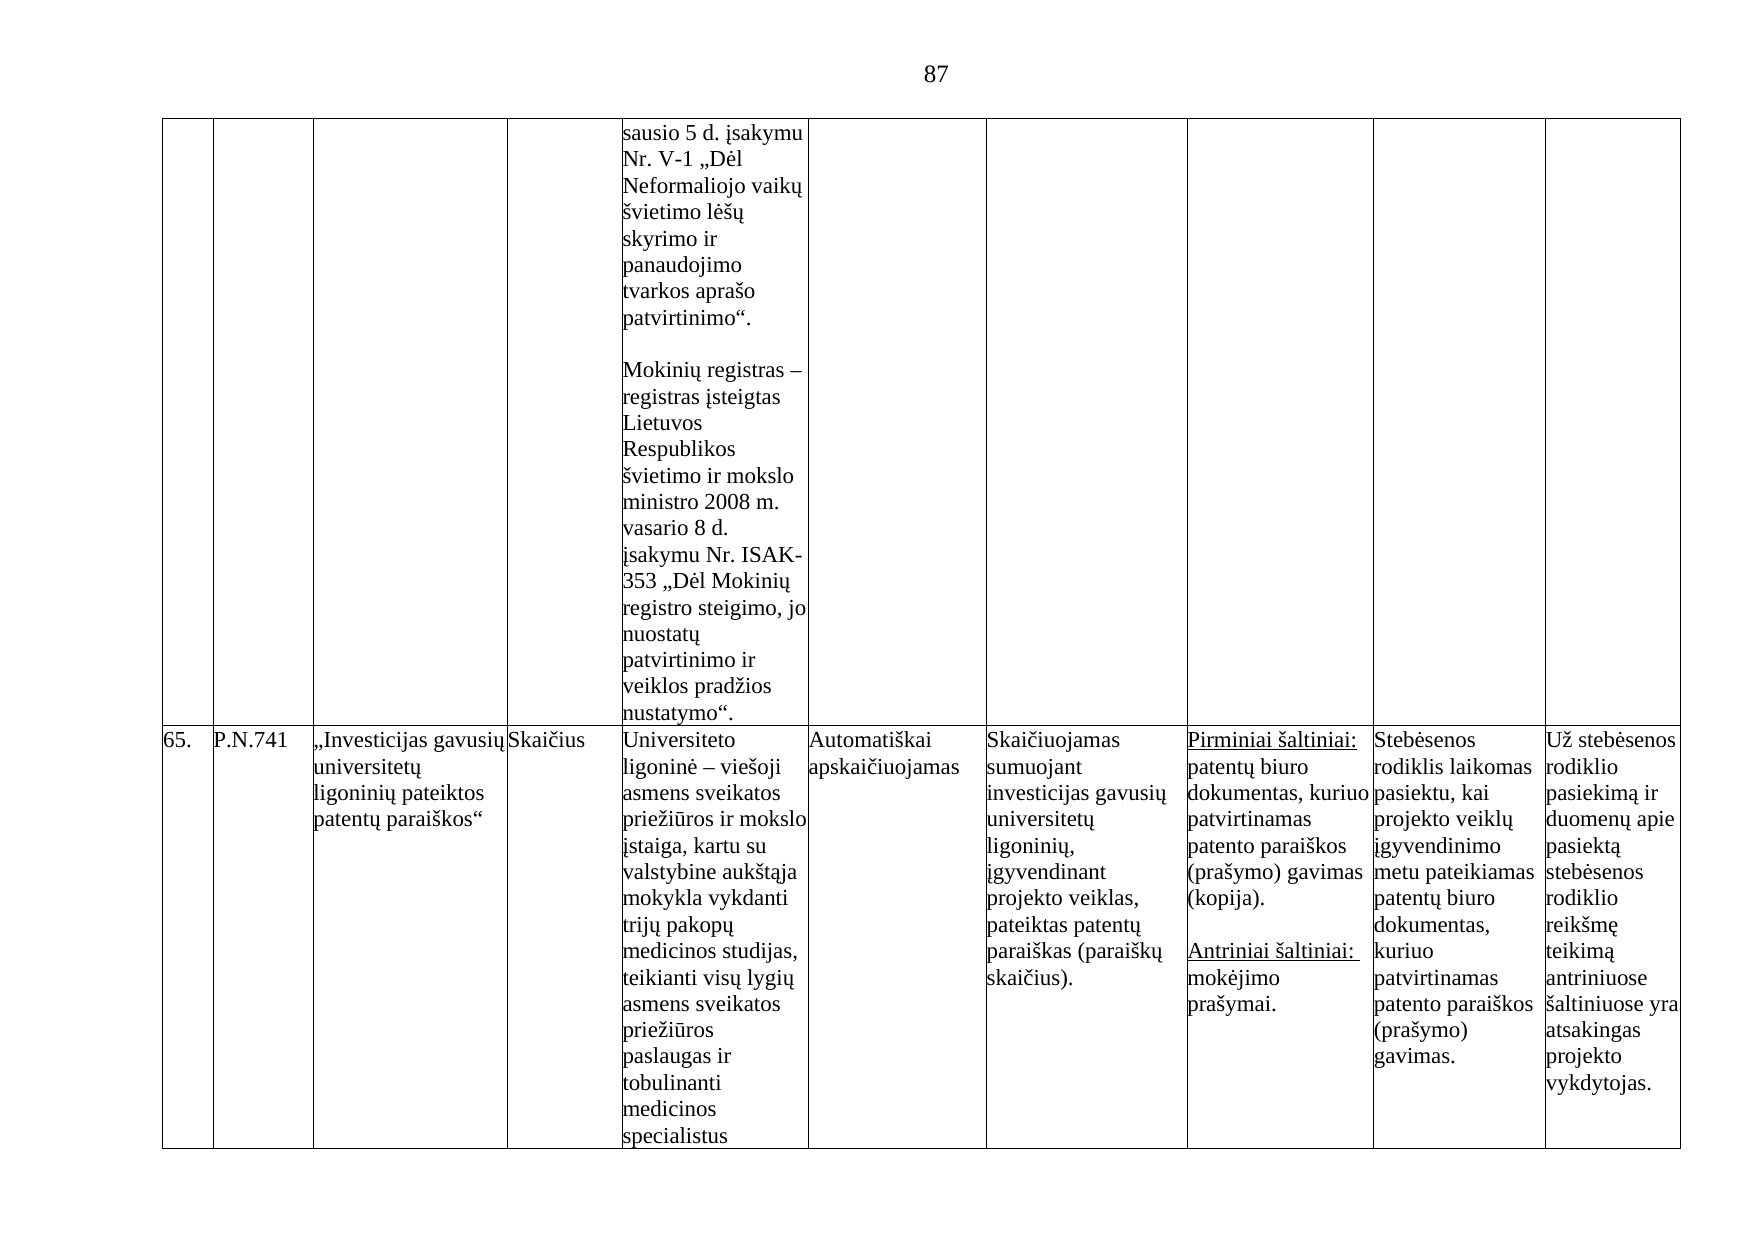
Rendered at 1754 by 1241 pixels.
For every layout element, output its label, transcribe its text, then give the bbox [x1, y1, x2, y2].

table_cell [987, 119, 1187, 725]
table_cell Skaičiuojamas sumuojant investicijas gavusių universitetų ligoninių, įgyvendinant projekto veiklas, pateiktas patentų paraiškas (paraiškų skaičius). [987, 726, 1187, 1148]
table_cell Universiteto ligoninė – viešoji asmens sveikatos priežiūros ir mokslo įstaiga, kartu su valstybine aukštąja mokykla vykdanti trijų pakopų medicinos studijas, teikianti visų lygių asmens sveikatos priežiūros paslaugas ir tobulinanti medicinos specialistus [623, 726, 808, 1148]
table_cell 65. [163, 726, 213, 1148]
table_cell Automatiškai apskaičiuojamas [809, 726, 986, 1148]
table_cell [809, 119, 986, 725]
table_cell Stebėsenos rodiklis laikomas pasiektu, kai projekto veiklų įgyvendinimo metu pateikiamas patentų biuro dokumentas, kuriuo patvirtinamas patento paraiškos (prašymo) gavimas. [1374, 726, 1545, 1148]
table_cell [1374, 119, 1545, 725]
table_cell [1188, 119, 1373, 725]
table_cell [508, 119, 622, 725]
table_cell Pirminiai šaltiniai: patentų biuro dokumentas, kuriuo patvirtinamas patento paraiškos (prašymo) gavimas (kopija). Antriniai šaltiniai: mokėjimo prašymai. [1188, 726, 1373, 1148]
table_cell [163, 119, 213, 725]
table_cell [1546, 119, 1680, 725]
table_cell P.N.741 [214, 726, 313, 1148]
table_cell [314, 119, 507, 725]
table_cell Už stebėsenos rodiklio pasiekimą ir duomenų apie pasiektą stebėsenos rodiklio reikšmę teikimą antriniuose šaltiniuose yra atsakingas projekto vykdytojas. [1546, 726, 1680, 1148]
table_cell sausio 5 d. įsakymu Nr. V-1 „Dėl Neformaliojo vaikų švietimo lėšų skyrimo ir panaudojimo tvarkos aprašo patvirtinimo“. Mokinių registras – registras įsteigtas Lietuvos Respublikos švietimo ir mokslo ministro 2008 m. vasario 8 d. įsakymu Nr. ISAK-353 „Dėl Mokinių registro steigimo, jo nuostatų patvirtinimo ir veiklos pradžios nustatymo“. [623, 119, 808, 725]
table_cell „Investicijas gavusių universitetų ligoninių pateiktos patentų paraiškos“ [314, 726, 507, 1148]
table_cell [214, 119, 313, 725]
table_cell Skaičius [508, 726, 622, 1148]
